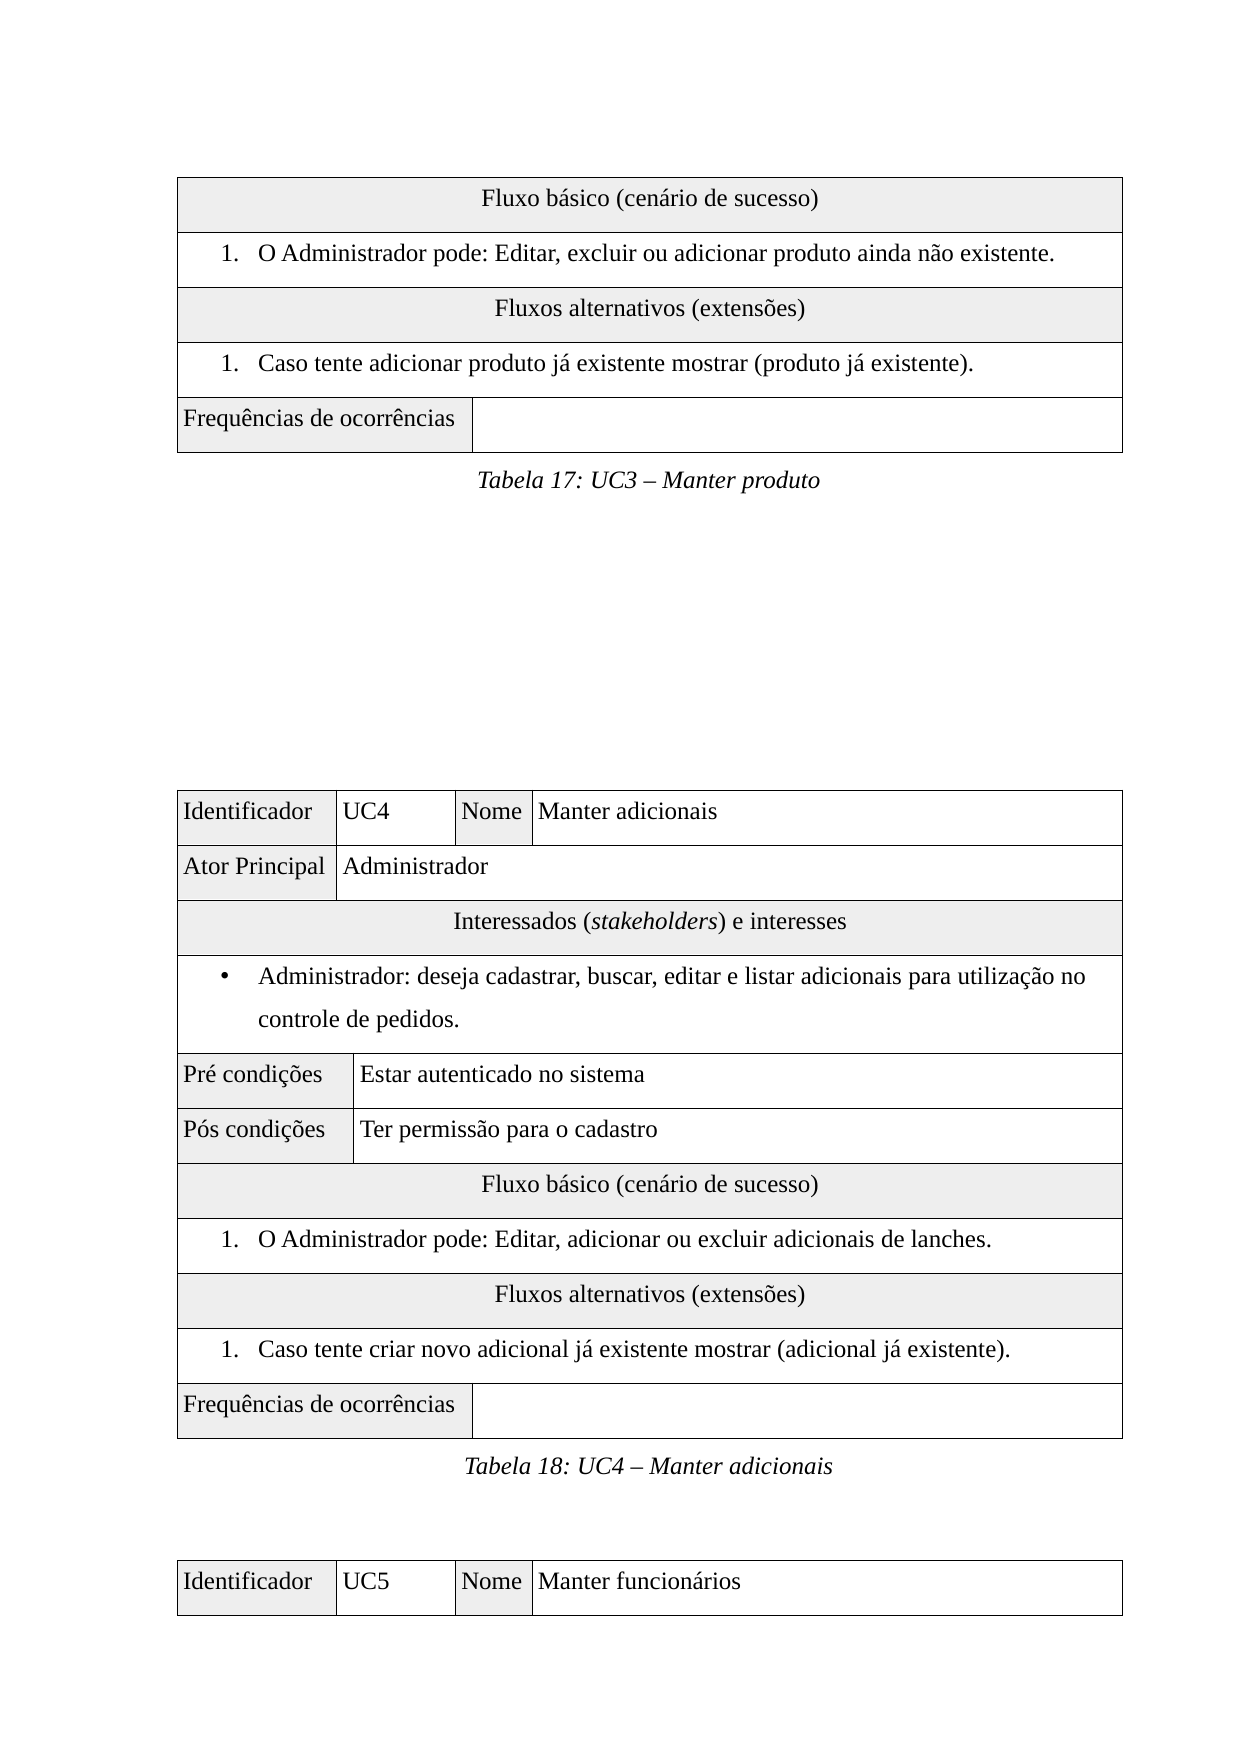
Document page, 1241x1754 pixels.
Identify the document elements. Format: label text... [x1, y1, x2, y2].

table_cell Caso tente adicionar produto já existente mostrar (produto já existente). [178, 343, 1122, 397]
table_cell Ter permissão para o cadastro [354, 1109, 1122, 1163]
table_cell Administrador: deseja cadastrar, buscar, editar e listar adicionais para utilização no controle de pedidos. [178, 956, 1122, 1053]
table_cell Ator Principal [178, 846, 336, 899]
table_header Nome [456, 791, 532, 844]
table_header Identificador [178, 1561, 336, 1615]
text Tabela 18: UC4 – Manter adicionais [177, 1451, 1122, 1479]
table_header Nome [456, 1561, 532, 1615]
table_cell [473, 1384, 1122, 1438]
table_cell O Administrador pode: Editar, excluir ou adicionar produto ainda não existente. [178, 233, 1122, 287]
table_cell O Administrador pode: Editar, adicionar ou excluir adicionais de lanches. [178, 1219, 1122, 1273]
table_cell Frequências de ocorrências [178, 1384, 472, 1438]
text Tabela 17: UC3 – Manter produto [177, 465, 1122, 494]
table_header UC5 [337, 1561, 455, 1615]
table_cell Fluxos alternativos (extensões) [178, 288, 1122, 342]
table_header Manter adicionais [533, 791, 1122, 844]
table_cell Fluxo básico (cenário de sucesso) [178, 178, 1122, 232]
table_header Identificador [178, 791, 336, 844]
table_cell Interessados (stakeholders) e interesses [178, 901, 1122, 954]
table_cell Estar autenticado no sistema [354, 1054, 1122, 1108]
table_cell Caso tente criar novo adicional já existente mostrar (adicional já existente). [178, 1329, 1122, 1383]
table_cell Frequências de ocorrências [178, 398, 472, 452]
table_cell Administrador [337, 846, 1122, 899]
table_cell Fluxo básico (cenário de sucesso) [178, 1164, 1122, 1218]
table_cell Fluxos alternativos (extensões) [178, 1274, 1122, 1328]
table_cell Pós condições [178, 1109, 353, 1163]
table_cell [473, 398, 1122, 452]
table_header Manter funcionários [533, 1561, 1122, 1615]
table_header UC4 [337, 791, 455, 844]
table_cell Pré condições [178, 1054, 353, 1108]
